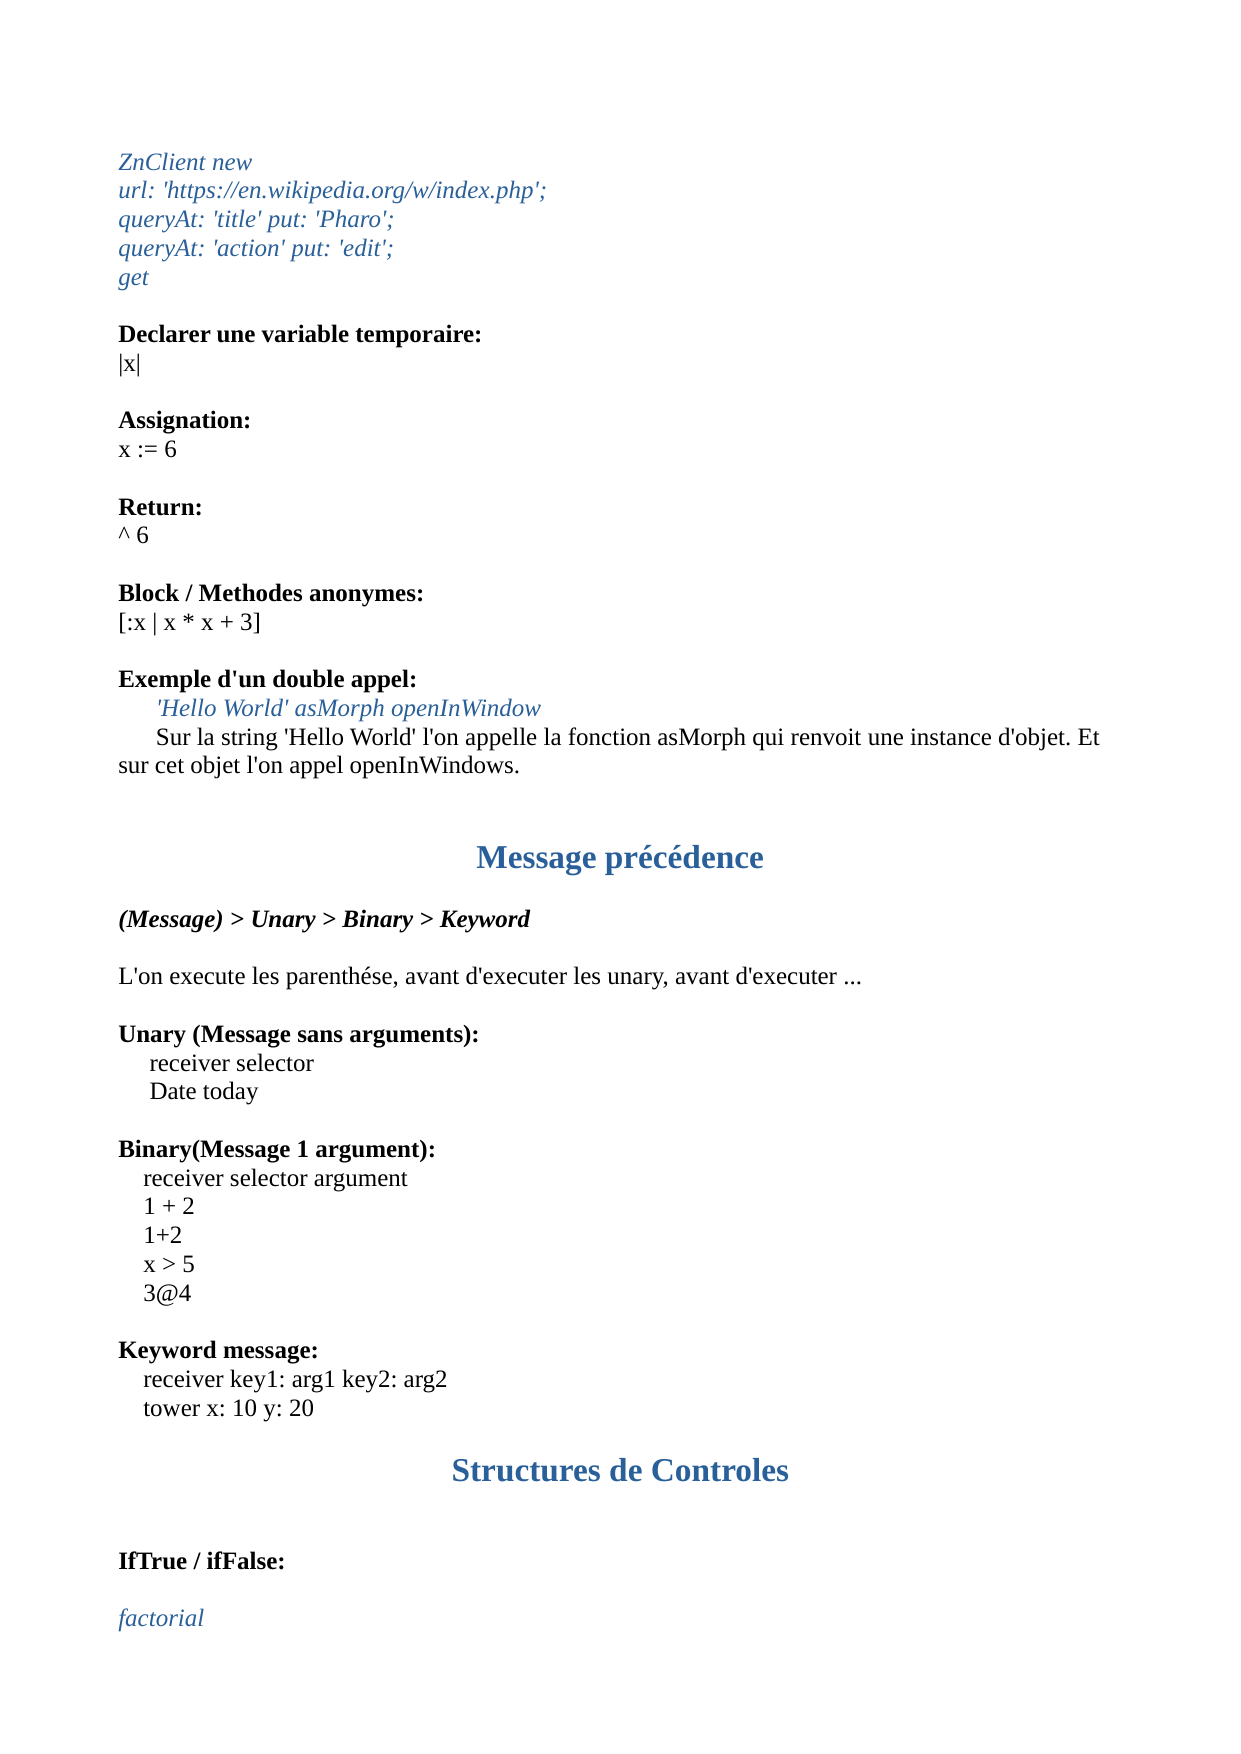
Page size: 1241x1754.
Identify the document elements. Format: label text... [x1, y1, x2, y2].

text IfTrue / ifFalse: [118, 1546, 1122, 1575]
text queryAt: 'title' put: 'Pharo'; [118, 204, 1122, 233]
text ZnClient new [118, 147, 1122, 176]
text 3@4 [118, 1278, 1122, 1306]
text tower x: 10 y: 20 [118, 1393, 1122, 1421]
text Declarer une variable temporaire: [118, 319, 1122, 348]
text Sur la string 'Hello World' l'on appelle la fonction asMorph qui renvoit une instance d'objet. Et sur cet objet l'on appel openInWindows. [118, 722, 1122, 779]
text 1 + 2 [118, 1191, 1122, 1220]
text [:x | x * x + 3] [118, 607, 1122, 636]
text 'Hello World' asMorph openInWindow [118, 693, 1122, 722]
text x := 6 [118, 434, 1122, 463]
text Binary(Message 1 argument): [118, 1134, 1122, 1163]
text Unary (Message sans arguments): [118, 1019, 1122, 1048]
text Exemple d'un double appel: [118, 664, 1122, 693]
text ^ 6 [118, 521, 1122, 549]
text Keyword message: [118, 1335, 1122, 1364]
text queryAt: 'action' put: 'edit'; [118, 233, 1122, 262]
text Assignation: [118, 406, 1122, 434]
text 1+2 [118, 1220, 1122, 1249]
text Return: [118, 492, 1122, 521]
text url: 'https://en.wikipedia.org/w/index.php'; [118, 176, 1122, 204]
text (Message) > Unary > Binary > Keyword [118, 904, 1122, 933]
text x > 5 [118, 1249, 1122, 1278]
text factorial [118, 1603, 1122, 1632]
text Message précédence [118, 837, 1122, 875]
text L'on execute les parenthése, avant d'executer les unary, avant d'executer ... [118, 961, 1122, 990]
text get [118, 262, 1122, 291]
text |x| [118, 348, 1122, 377]
text Block / Methodes anonymes: [118, 578, 1122, 607]
text Date today [118, 1076, 1122, 1105]
text receiver selector argument [118, 1163, 1122, 1191]
text receiver key1: arg1 key2: arg2 [118, 1364, 1122, 1393]
text Structures de Controles [118, 1450, 1122, 1488]
text receiver selector [118, 1048, 1122, 1076]
